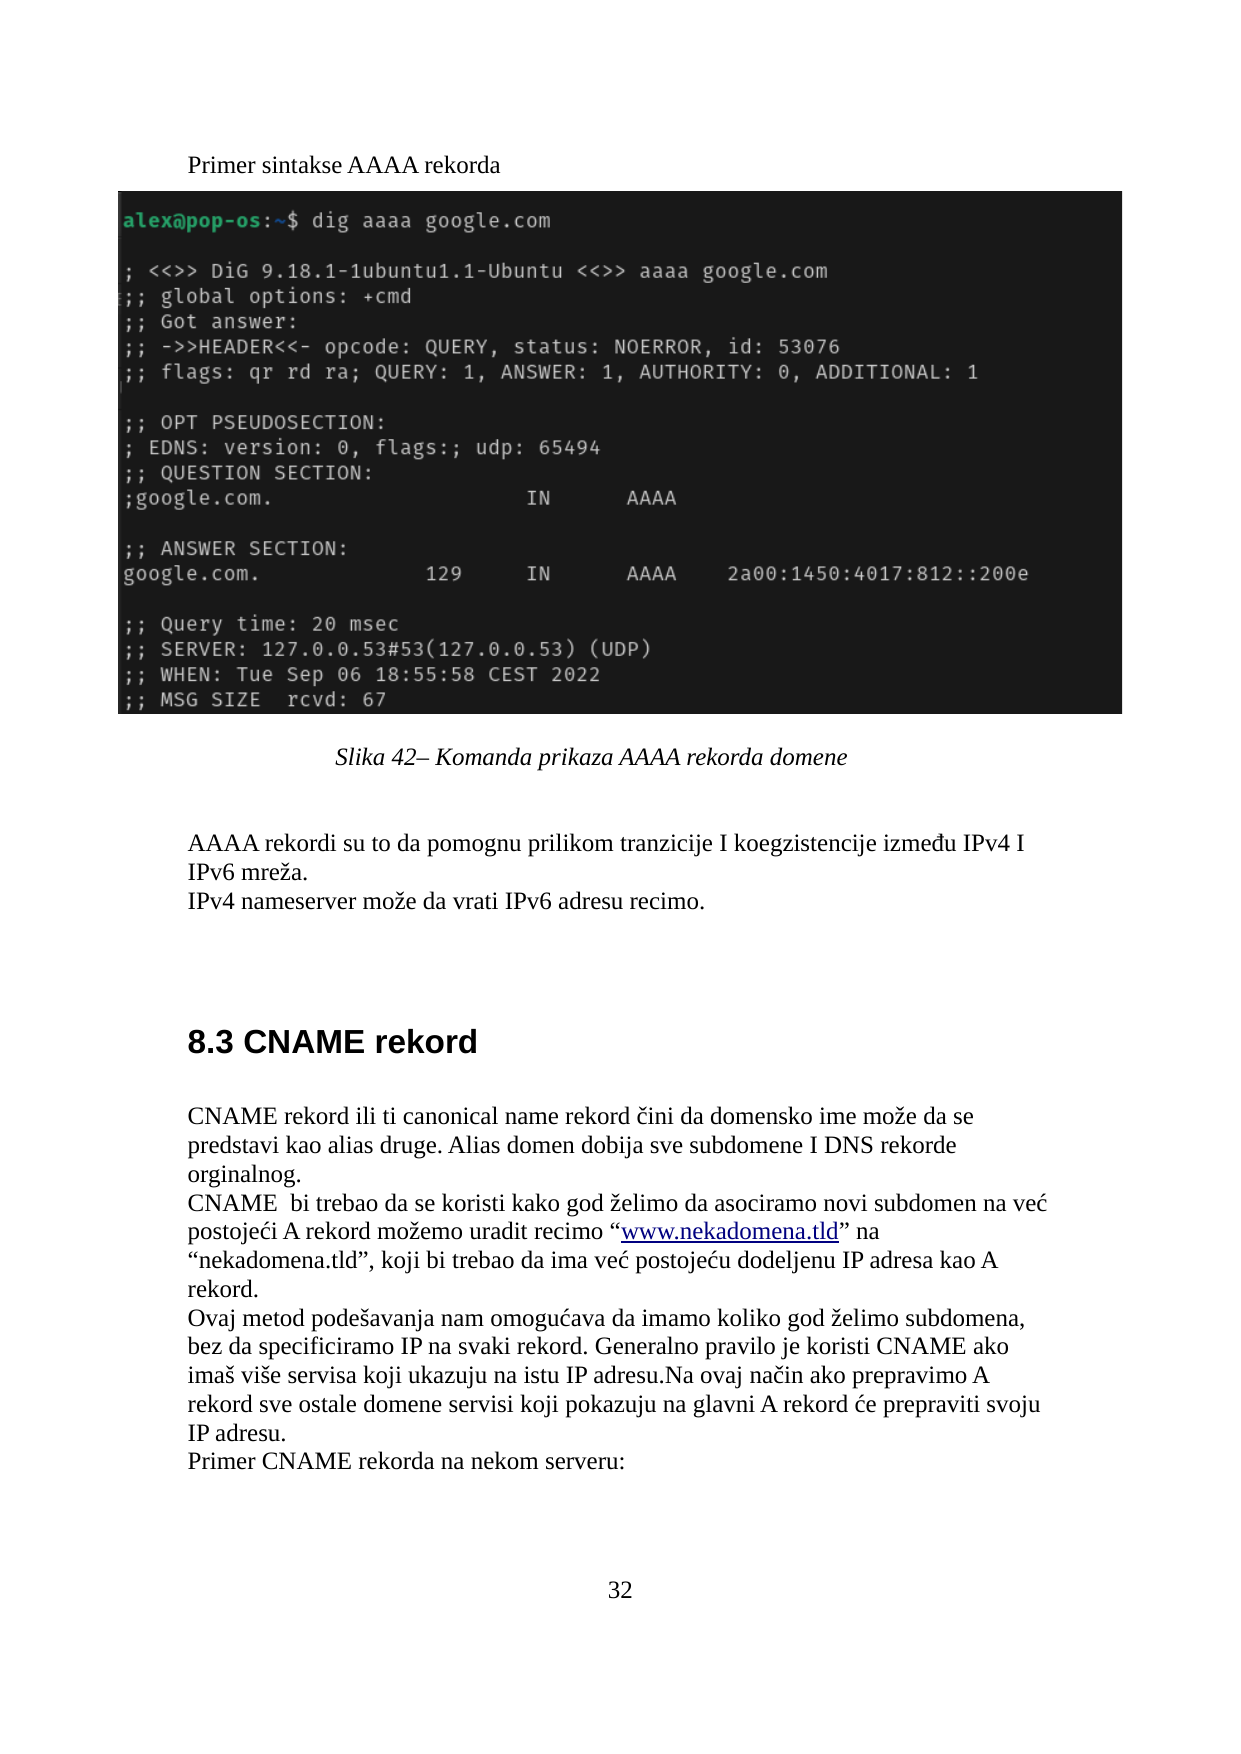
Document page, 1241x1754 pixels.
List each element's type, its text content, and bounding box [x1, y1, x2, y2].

text IPv4 nameserver može da vrati IPv6 adresu recimo. [187, 886, 1053, 915]
text Ovaj metod podešavanja nam omogućava da imamo koliko god želimo subdomena, bez da specificiramo IP na svaki rekord. Generalno pravilo je koristi CNAME ako imaš više servisa koji ukazuju na istu IP adresu.Na ovaj način ako prepravimo A rekord sve ostale domene servisi koji pokazuju na glavni A rekord će prepraviti svoju IP adresu. [187, 1303, 1053, 1446]
text AAAA rekordi su to da pomognu prilikom tranzicije I koegzistencije između IPv4 I IPv6 mreža. [187, 828, 1053, 886]
text Primer sintakse AAAA rekorda [187, 150, 1053, 191]
picture [118, 191, 1123, 714]
text Primer CNAME rekorda na nekom serveru: [187, 1446, 1053, 1475]
subtitle 8.3 CNAME rekord [187, 1022, 1053, 1060]
text CNAME rekord ili ti canonical name rekord čini da domensko ime može da se predstavi kao alias druge. Alias domen dobija sve subdomene I DNS rekorde orginalnog. [187, 1101, 1053, 1188]
text CNAME bi trebao da se koristi kako god želimo da asociramo novi subdomen na već postojeći A rekord možemo uradit recimo “www.nekadomena.tld” na “nekadomena.tld”, koji bi trebao da ima već postojeću dodeljenu IP adresa kao A rekord. [187, 1188, 1053, 1303]
text Slika 42– Komanda prikaza AAAA rekorda domene [187, 714, 1053, 771]
